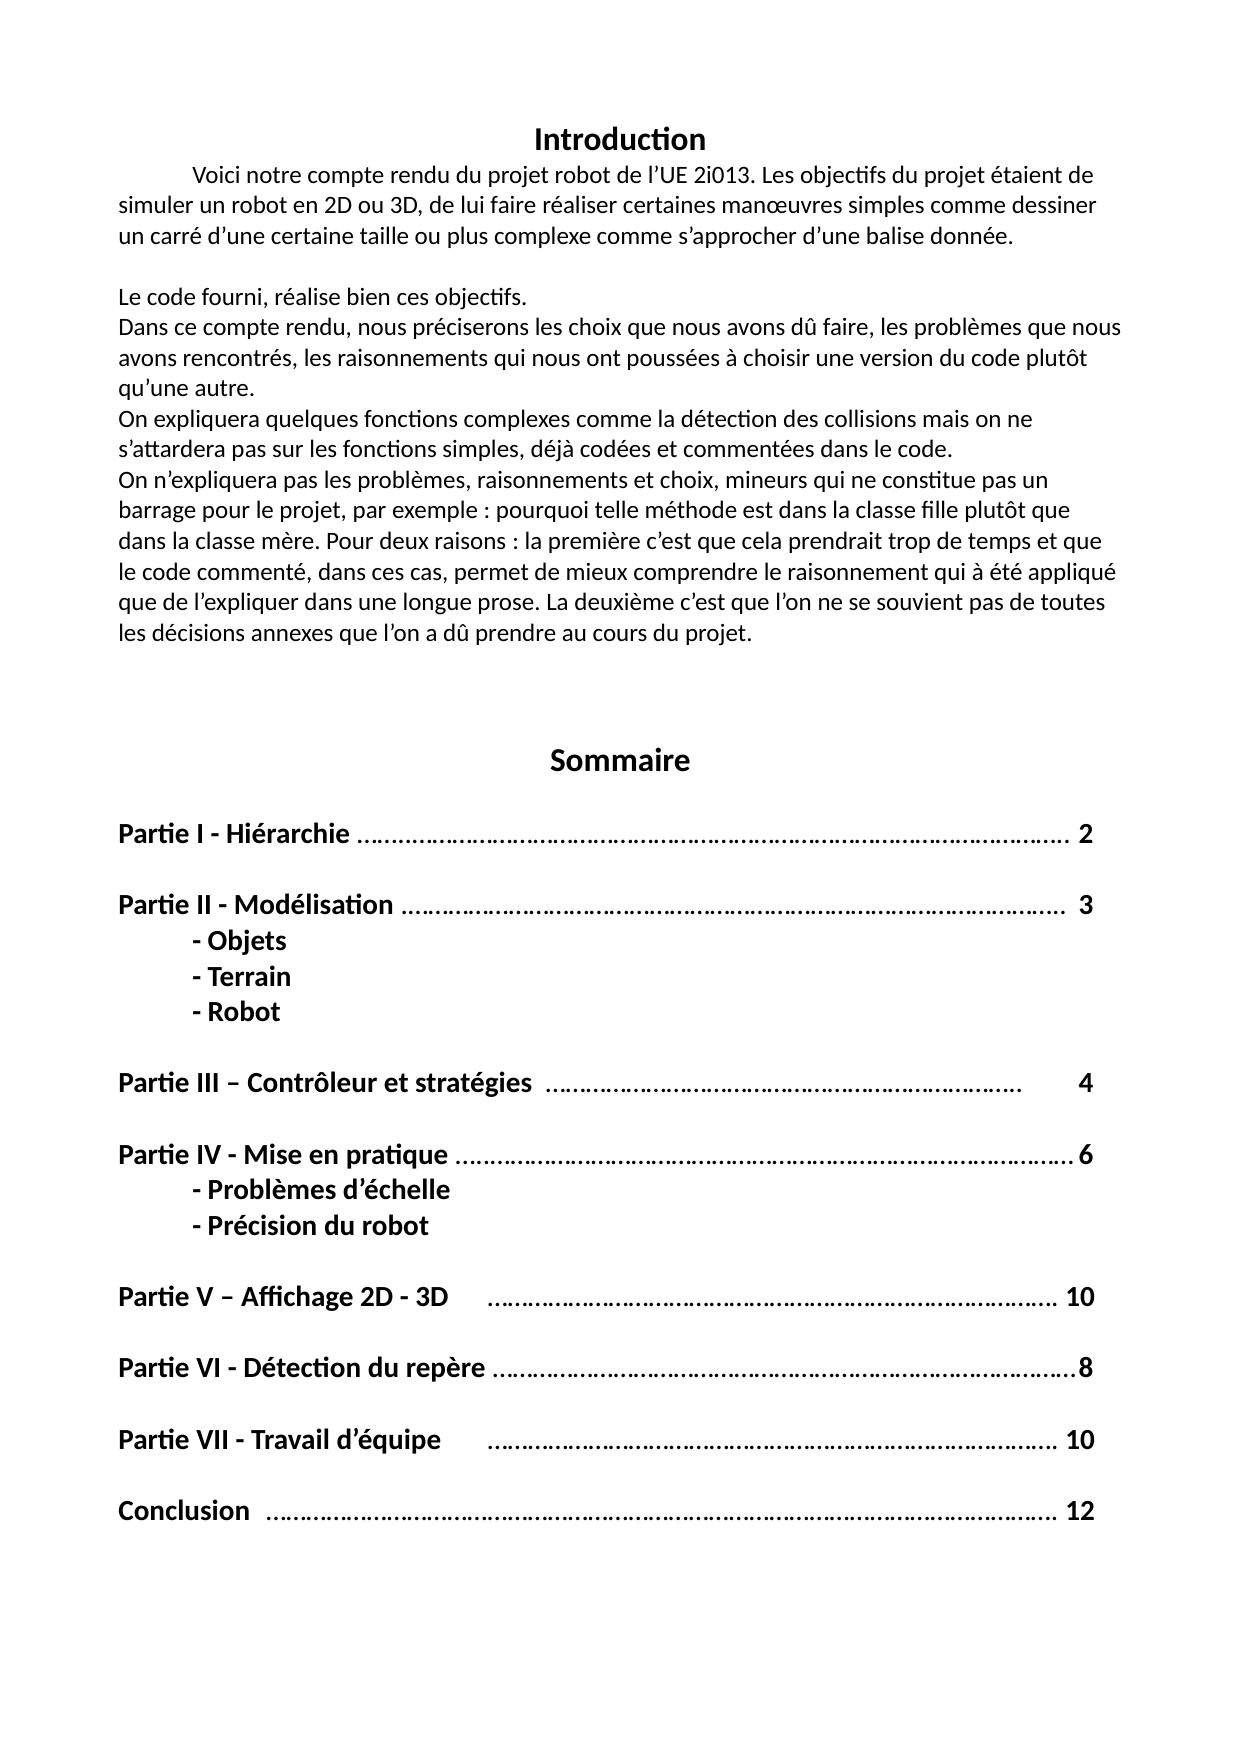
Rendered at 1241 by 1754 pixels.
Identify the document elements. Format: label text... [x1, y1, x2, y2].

text Sommaire [118, 739, 1122, 779]
text On expliquera quelques fonctions complexes comme la détection des collisions mais on ne s’attardera pas sur les fonctions simples, déjà codées et commentées dans le code. [118, 403, 1122, 464]
text - Terrain [118, 958, 1122, 993]
text Partie VII - Travail d’équipe …………………………………………………………………………. 10 [118, 1421, 1122, 1456]
text Conclusion ………………………………………………………………………………………………………. 12 [118, 1492, 1122, 1528]
text Partie IV - Mise en pratique …..…………………………………………………………………………… 6 [118, 1136, 1122, 1171]
text Voici notre compte rendu du projet robot de l’UE 2i013. Les objectifs du projet étaient de simuler un robot en 2D ou 3D, de lui faire réaliser certaines manœuvres simples comme dessiner un carré d’une certaine taille ou plus complexe comme s’approcher d’une balise donnée. [118, 159, 1122, 250]
text - Précision du robot [118, 1207, 1122, 1243]
text Dans ce compte rendu, nous préciserons les choix que nous avons dû faire, les problèmes que nous avons rencontrés, les raisonnements qui nous ont poussées à choisir une version du code plutôt qu’une autre. [118, 311, 1122, 403]
text Partie V – Affichage 2D - 3D …………………………………………………………………………. 10 [118, 1278, 1122, 1314]
text - Problèmes d’échelle [118, 1171, 1122, 1207]
text - Robot [118, 993, 1122, 1029]
text Partie I - Hiérarchie ……..…………………………………………………………………………………….. 2 [118, 815, 1122, 851]
text Partie II - Modélisation .…………………………………………………………………………………….. 3 [118, 886, 1122, 922]
text On n’expliquera pas les problèmes, raisonnements et choix, mineurs qui ne constitue pas un barrage pour le projet, par exemple : pourquoi telle méthode est dans la classe fille plutôt que dans la classe mère. Pour deux raisons : la première c’est que cela prendrait trop de temps et que le code commenté, dans ces cas, permet de mieux comprendre le raisonnement qui à été appliqué que de l’expliquer dans une longue prose. La deuxième c’est que l’on ne se souvient pas de toutes les décisions annexes que l’on a dû prendre au cours du projet. [118, 464, 1122, 647]
text Le code fourni, réalise bien ces objectifs. [118, 281, 1122, 311]
text Introduction [118, 118, 1122, 159]
text - Objets [118, 922, 1122, 958]
text Partie VI - Détection du repère …………………………………………………………………………… 8 [118, 1349, 1122, 1385]
text Partie III – Contrôleur et stratégies …………………………………………………………….. 4 [118, 1064, 1122, 1100]
